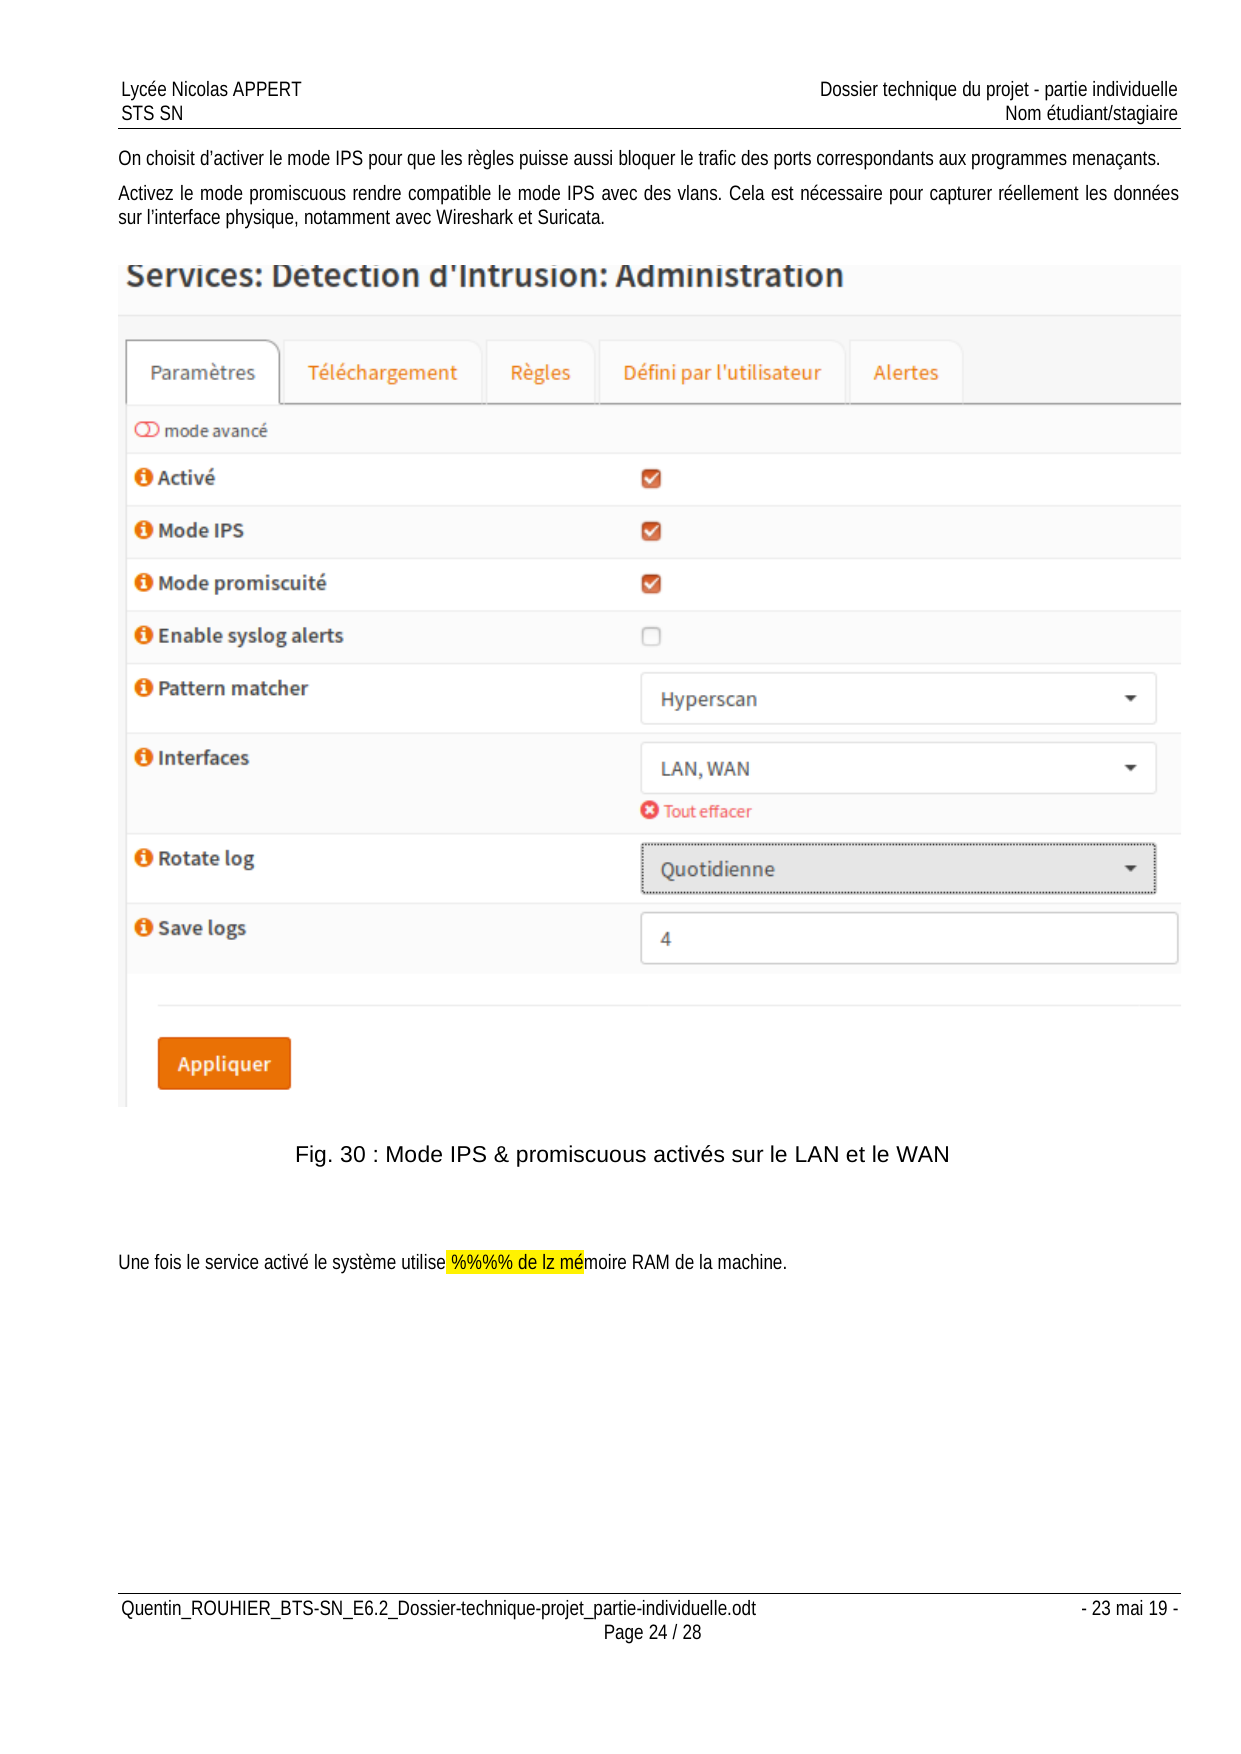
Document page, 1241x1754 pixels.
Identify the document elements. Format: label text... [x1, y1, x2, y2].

text On choisit d’activer le mode IPS pour que les règles puisse aussi bloquer le trafic des ports correspondants aux programmes menaçants. [118, 145, 1181, 169]
text Activez le mode promiscuous rendre compatible le mode IPS avec des vlans. Cela est nécessaire pour capturer réellement les données sur l’interface physique, notamment avec Wireshark et Suricata. [118, 181, 1181, 229]
picture [118, 265, 1182, 1107]
text Une fois le service activé le système utilise %%%% de lz mémoire RAM de la machine. [118, 1250, 1181, 1274]
